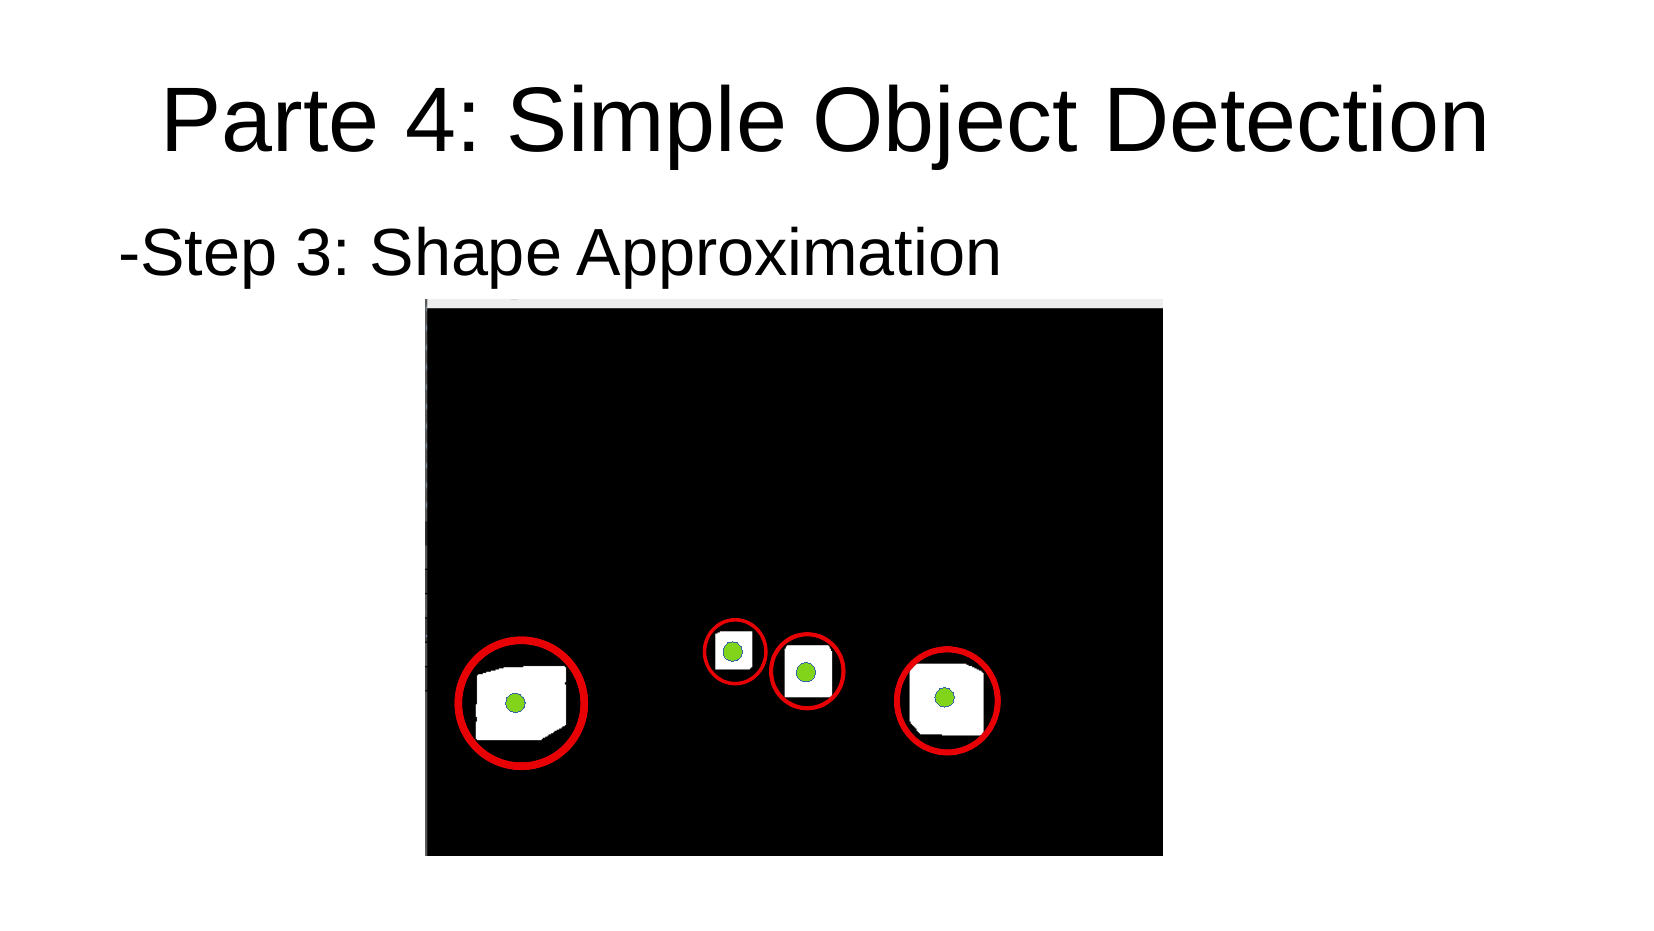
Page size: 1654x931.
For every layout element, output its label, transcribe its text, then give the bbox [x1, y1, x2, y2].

picture [425, 299, 1163, 856]
title Parte 4: Simple Object Detection [82, 37, 1571, 193]
text_box -Step 3: Shape Approximation [82, 208, 1571, 329]
